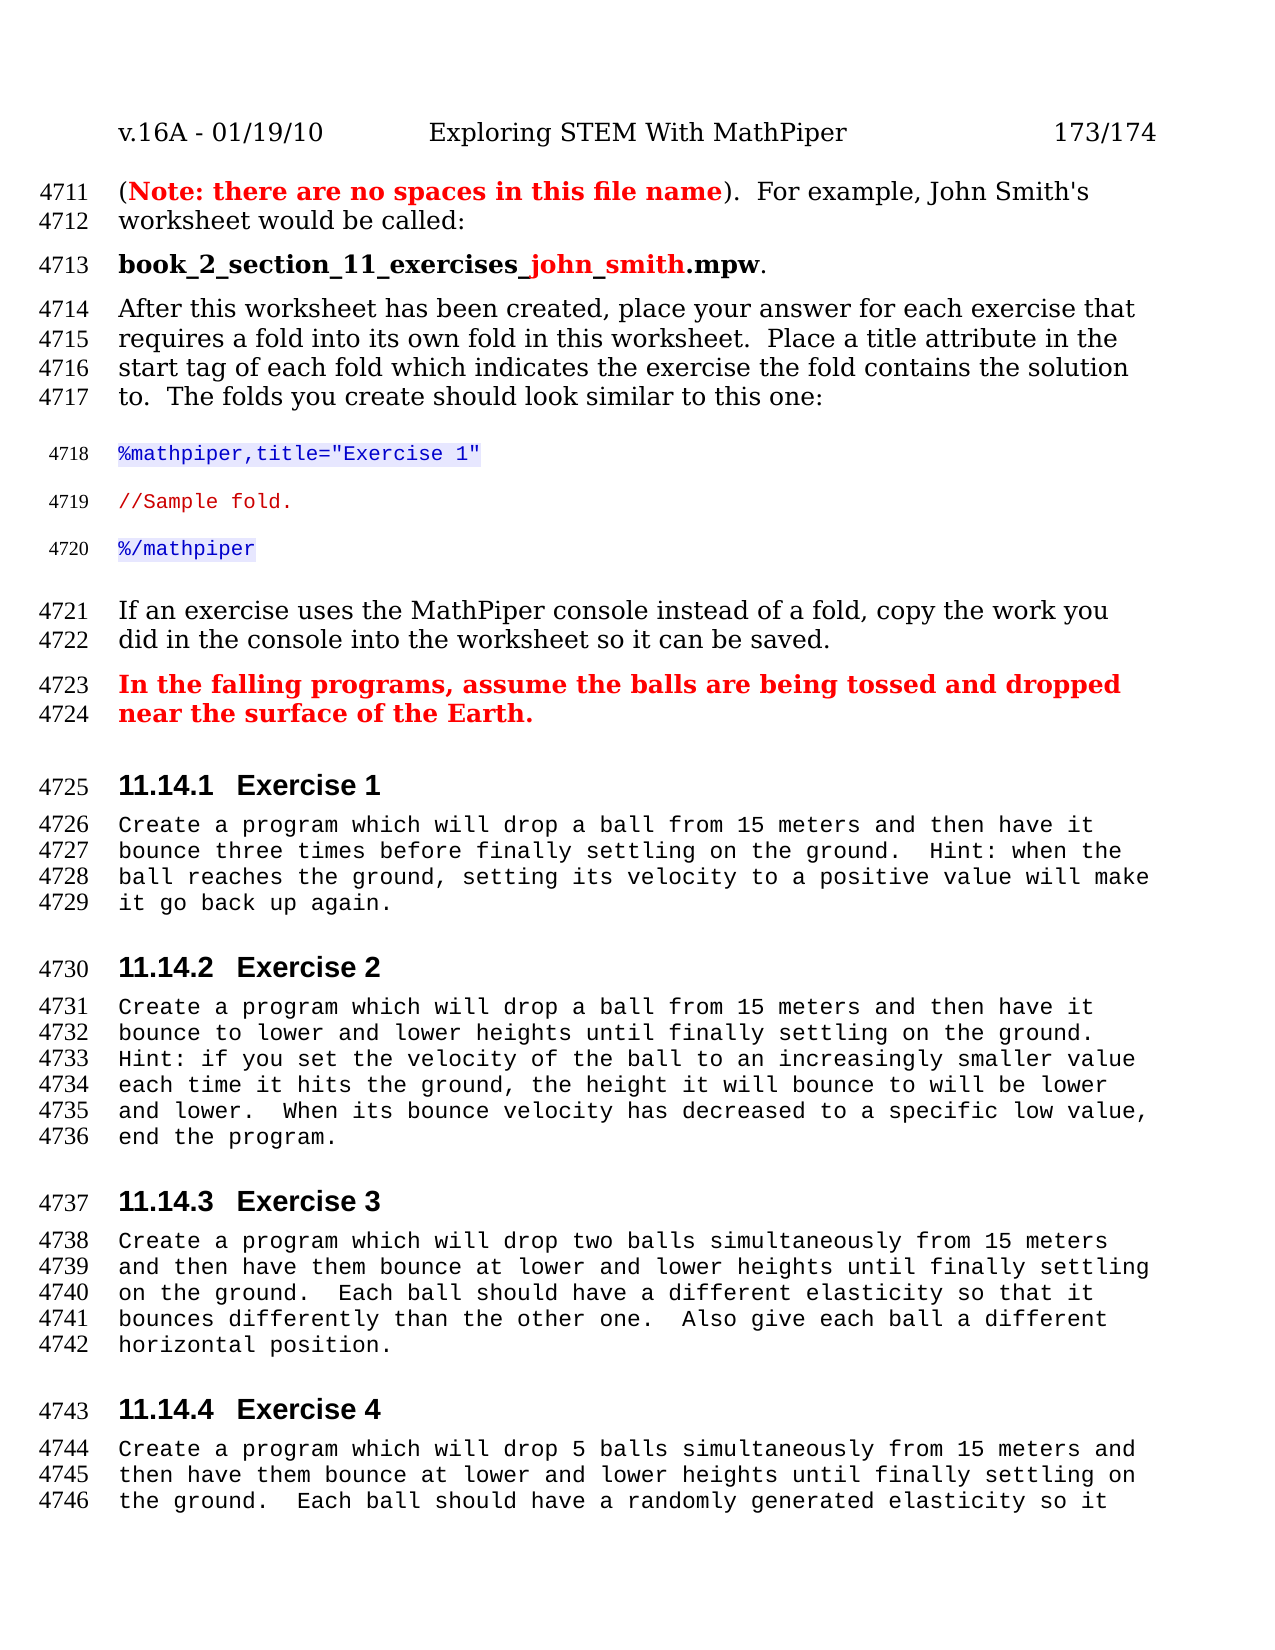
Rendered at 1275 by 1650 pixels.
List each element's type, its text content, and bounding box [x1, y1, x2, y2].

text In the falling programs, assume the balls are being tossed and dropped near the surface of the Earth. [118, 670, 1157, 728]
text Create a program which will drop two balls simultaneously from 15 meters and then have them bounce at lower and lower heights until finally settling on the ground. Each ball should have a different elasticity so that it bounces differently than the other one. Also give each ball a different horizontal position. [118, 1229, 1157, 1359]
text Create a program which will drop 5 balls simultaneously from 15 meters and then have them bounce at lower and lower heights until finally settling on the ground. Each ball should have a randomly generated elasticity so it [118, 1438, 1157, 1516]
text Create a program which will drop a ball from 15 meters and then have it bounce three times before finally settling on the ground. Hint: when the ball reaches the ground, setting its velocity to a positive value will make it go back up again. [118, 813, 1157, 917]
subtitle Exercise 4 [118, 1392, 1157, 1426]
text Create a program which will drop a ball from 15 meters and then have it bounce to lower and lower heights until finally settling on the ground. Hint: if you set the velocity of the ball to an increasingly smaller value each time it hits the ground, the height it will bounce to will be lower and lower. When its bounce velocity has decreased to a specific low value, end the program. [118, 995, 1157, 1151]
text If an exercise uses the MathPiper console instead of a fold, copy the work you did in the console into the worksheet so it can be saved. [118, 596, 1157, 655]
text After this worksheet has been created, place your answer for each exercise that requires a fold into its own fold in this worksheet. Place a title attribute in the start tag of each fold which indicates the exercise the fold contains the solution to. The folds you create should look similar to this one: [118, 295, 1157, 411]
text %/mathpiper [118, 538, 1157, 562]
subtitle Exercise 1 [118, 768, 1157, 801]
subtitle Exercise 3 [118, 1184, 1157, 1218]
subtitle Exercise 2 [118, 950, 1157, 983]
text %mathpiper,title="Exercise 1" [118, 443, 1157, 467]
text (Note: there are no spaces in this file name). For example, John Smith's worksheet would be called: [118, 177, 1157, 235]
text //Sample fold. [118, 491, 1157, 514]
text book_2_section_11_exercises_john_smith.mpw. [118, 250, 1157, 280]
